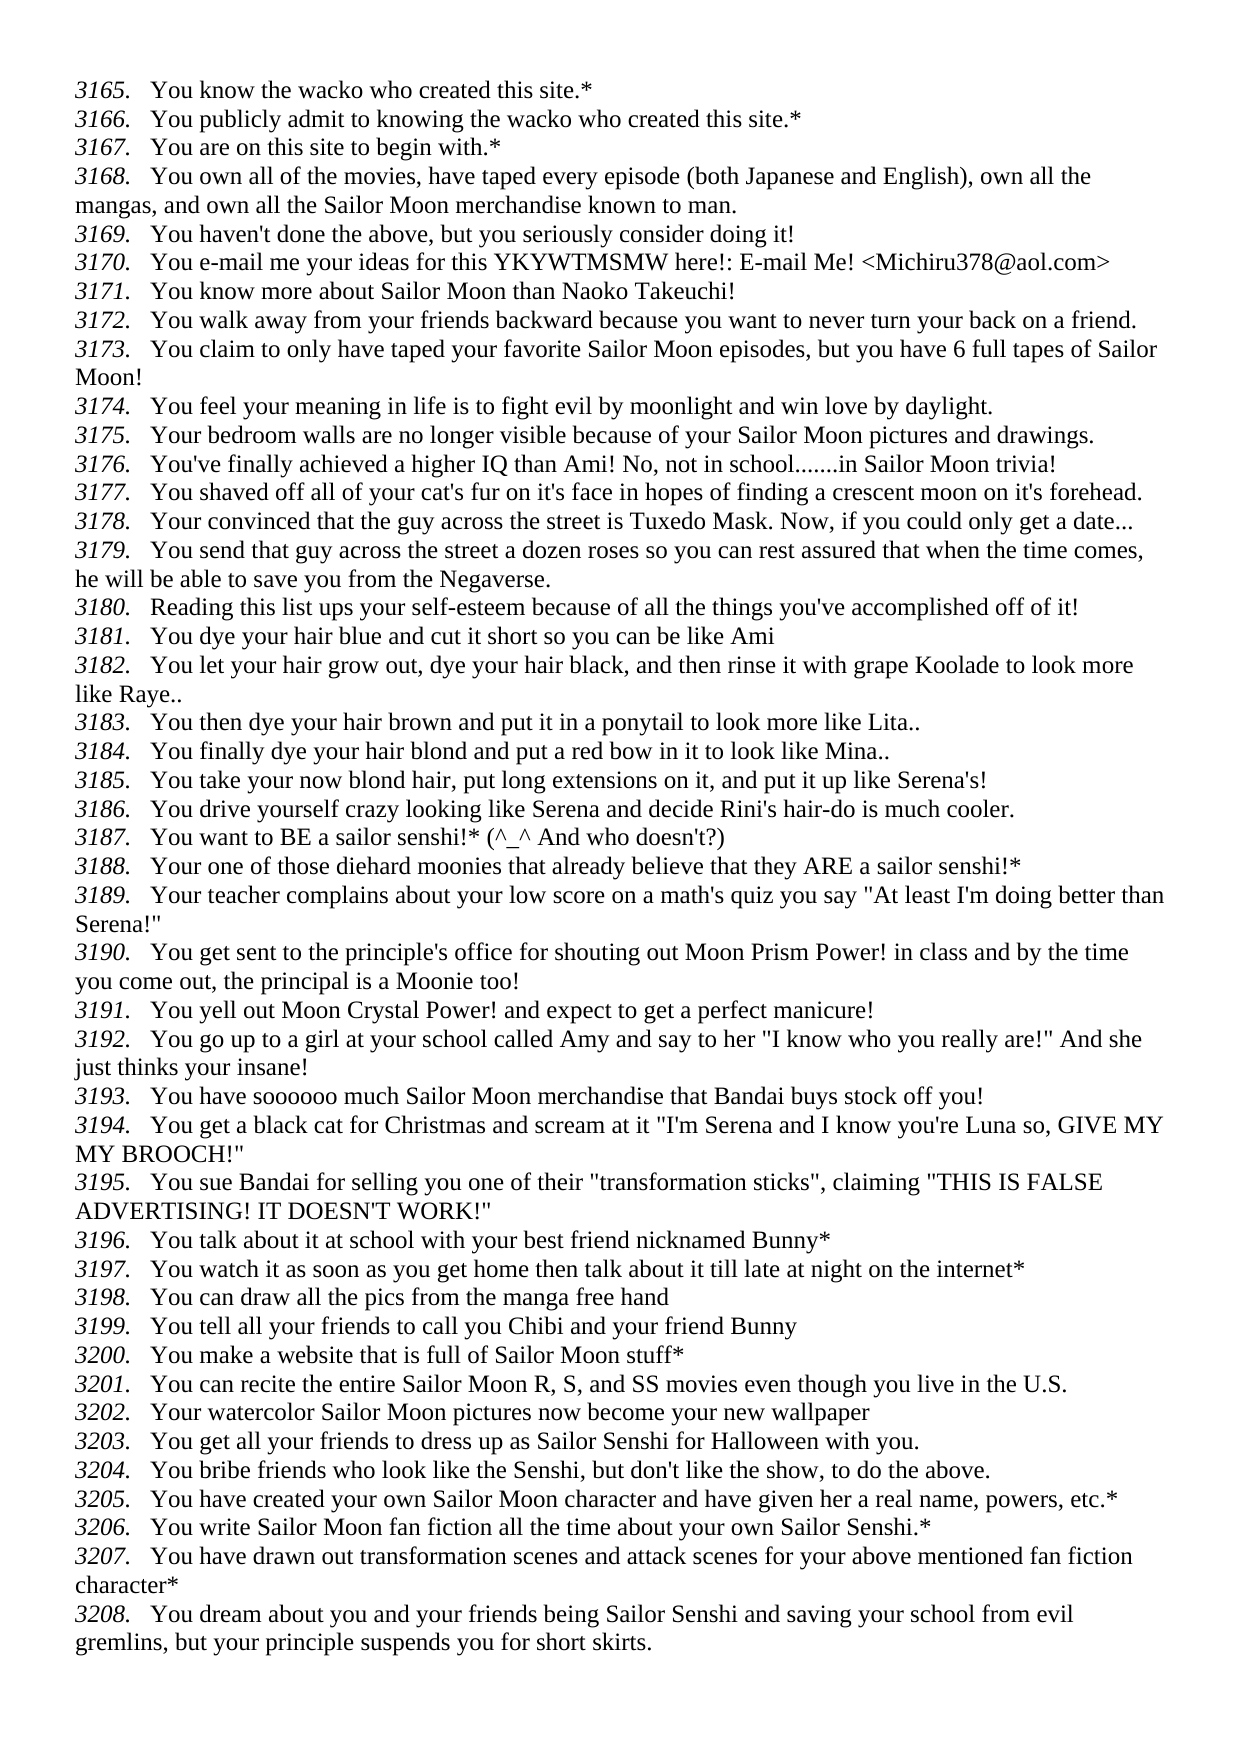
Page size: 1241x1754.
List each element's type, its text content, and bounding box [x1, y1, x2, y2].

list You dream about you and your friends being Sailor Senshi and saving your school from evil gremlins, but your principle suspends you for short skirts. [75, 1599, 1165, 1656]
list Your bedroom walls are no longer visible because of your Sailor Moon pictures and drawings. [75, 420, 1165, 449]
list You get sent to the principle's office for shouting out Moon Prism Power! in class and by the time you come out, the principal is a Moonie too! [75, 937, 1165, 995]
list You shaved off all of your cat's fur on it's face in hopes of finding a crescent moon on it's forehead. [75, 477, 1165, 506]
list You get all your friends to dress up as Sailor Senshi for Halloween with you. [75, 1426, 1165, 1455]
list You finally dye your hair blond and put a red bow in it to look like Mina.. [75, 736, 1165, 765]
list You make a website that is full of Sailor Moon stuff* [75, 1340, 1165, 1369]
list You take your now blond hair, put long extensions on it, and put it up like Serena's! [75, 765, 1165, 794]
list You watch it as soon as you get home then talk about it till late at night on the internet* [75, 1254, 1165, 1282]
list You publicly admit to knowing the wacko who created this site.* [75, 104, 1165, 132]
list You claim to only have taped your favorite Sailor Moon episodes, but you have 6 full tapes of Sailor Moon! [75, 334, 1165, 391]
list You know more about Sailor Moon than Naoko Takeuchi! [75, 276, 1165, 305]
list You write Sailor Moon fan fiction all the time about your own Sailor Senshi.* [75, 1512, 1165, 1541]
list Your one of those diehard moonies that already believe that they ARE a sailor senshi!* [75, 851, 1165, 880]
list You haven't done the above, but you seriously consider doing it! [75, 219, 1165, 247]
list You bribe friends who look like the Senshi, but don't like the show, to do the above. [75, 1455, 1165, 1484]
list You drive yourself crazy looking like Serena and decide Rini's hair-do is much cooler. [75, 794, 1165, 822]
list Reading this list ups your self-esteem because of all the things you've accomplished off of it! [75, 592, 1165, 621]
list You've finally achieved a higher IQ than Ami! No, not in school.......in Sailor Moon trivia! [75, 449, 1165, 477]
list You dye your hair blue and cut it short so you can be like Ami [75, 621, 1165, 650]
list You feel your meaning in life is to fight evil by moonlight and win love by daylight. [75, 391, 1165, 420]
list You let your hair grow out, dye your hair black, and then rinse it with grape Koolade to look more like Raye.. [75, 650, 1165, 707]
list You e-mail me your ideas for this YKYWTMSMW here!: E-mail Me! <Michiru378@aol.com> [75, 247, 1165, 276]
list You can draw all the pics from the manga free hand [75, 1282, 1165, 1311]
list Your teacher complains about your low score on a math's quiz you say "At least I'm doing better than Serena!" [75, 880, 1165, 937]
list You yell out Moon Crystal Power! and expect to get a perfect manicure! [75, 995, 1165, 1024]
list Your convinced that the guy across the street is Tuxedo Mask. Now, if you could only get a date... [75, 506, 1165, 535]
list You talk about it at school with your best friend nicknamed Bunny* [75, 1225, 1165, 1254]
list You then dye your hair brown and put it in a ponytail to look more like Lita.. [75, 707, 1165, 736]
list You send that guy across the street a dozen roses so you can rest assured that when the time comes, he will be able to save you from the Negaverse. [75, 535, 1165, 592]
list You know the wacko who created this site.* [75, 75, 1165, 104]
list You sue Bandai for selling you one of their "transformation sticks", claiming "THIS IS FALSE ADVERTISING! IT DOESN'T WORK!" [75, 1167, 1165, 1225]
list You walk away from your friends backward because you want to never turn your back on a friend. [75, 305, 1165, 334]
list You want to BE a sailor senshi!* (^_^ And who doesn't?) [75, 822, 1165, 851]
list Your watercolor Sailor Moon pictures now become your new wallpaper [75, 1397, 1165, 1426]
list You own all of the movies, have taped every episode (both Japanese and English), own all the mangas, and own all the Sailor Moon merchandise known to man. [75, 161, 1165, 219]
list You have created your own Sailor Moon character and have given her a real name, powers, etc.* [75, 1484, 1165, 1512]
list You have soooooo much Sailor Moon merchandise that Bandai buys stock off you! [75, 1081, 1165, 1110]
list You can recite the entire Sailor Moon R, S, and SS movies even though you live in the U.S. [75, 1369, 1165, 1397]
list You are on this site to begin with.* [75, 132, 1165, 161]
list You tell all your friends to call you Chibi and your friend Bunny [75, 1311, 1165, 1340]
list You have drawn out transformation scenes and attack scenes for your above mentioned fan fiction character* [75, 1541, 1165, 1599]
list You get a black cat for Christmas and scream at it "I'm Serena and I know you're Luna so, GIVE MY MY BROOCH!" [75, 1110, 1165, 1167]
list You go up to a girl at your school called Amy and say to her "I know who you really are!" And she just thinks your insane! [75, 1024, 1165, 1081]
